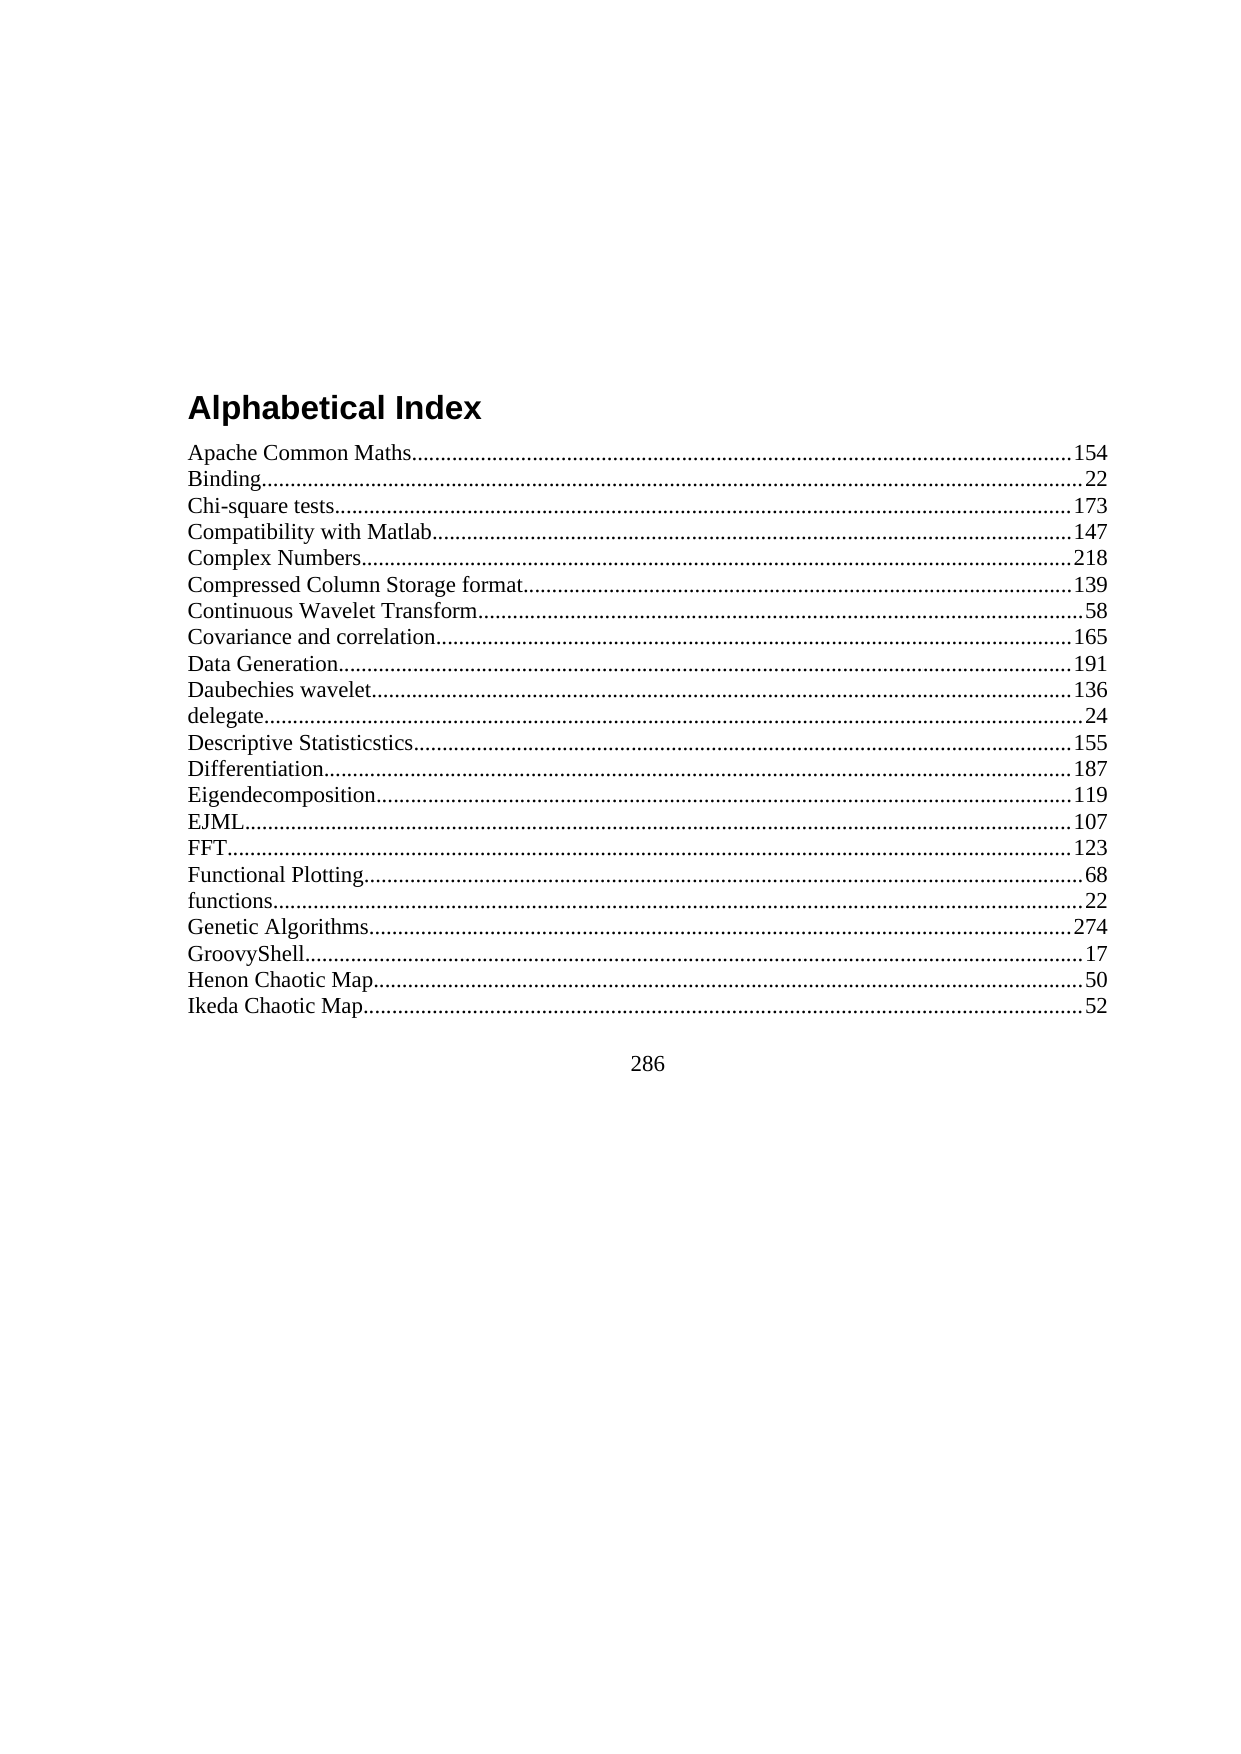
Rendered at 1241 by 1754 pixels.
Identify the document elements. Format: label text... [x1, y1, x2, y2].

text Eigendecomposition 119 [187, 782, 1108, 808]
text EJML 107 [187, 808, 1108, 834]
text Chi-square tests 173 [187, 492, 1108, 518]
text Daubechies wavelet 136 [187, 676, 1108, 702]
text Covariance and correlation 165 [187, 623, 1108, 650]
text Genetic Algorithms 274 [187, 913, 1108, 940]
text Continuous Wavelet Transform 58 [187, 597, 1108, 623]
subtitle Alphabetical Index [187, 388, 1108, 426]
text FFT 123 [187, 834, 1108, 861]
text Differentiation 187 [187, 755, 1108, 782]
text Henon Chaotic Map 50 [187, 966, 1108, 992]
text Descriptive Statisticstics 155 [187, 729, 1108, 755]
text Data Generation 191 [187, 650, 1108, 676]
text Compressed Column Storage format 139 [187, 571, 1108, 597]
text delegate 24 [187, 702, 1108, 729]
text Ikeda Chaotic Map 52 [187, 992, 1108, 1019]
text Complex Numbers 218 [187, 544, 1108, 571]
text Binding 22 [187, 465, 1108, 492]
text GroovyShell 17 [187, 940, 1108, 966]
text functions 22 [187, 887, 1108, 913]
text Apache Common Maths 154 [187, 439, 1108, 465]
text Compatibility with Matlab 147 [187, 518, 1108, 544]
text Functional Plotting 68 [187, 861, 1108, 887]
